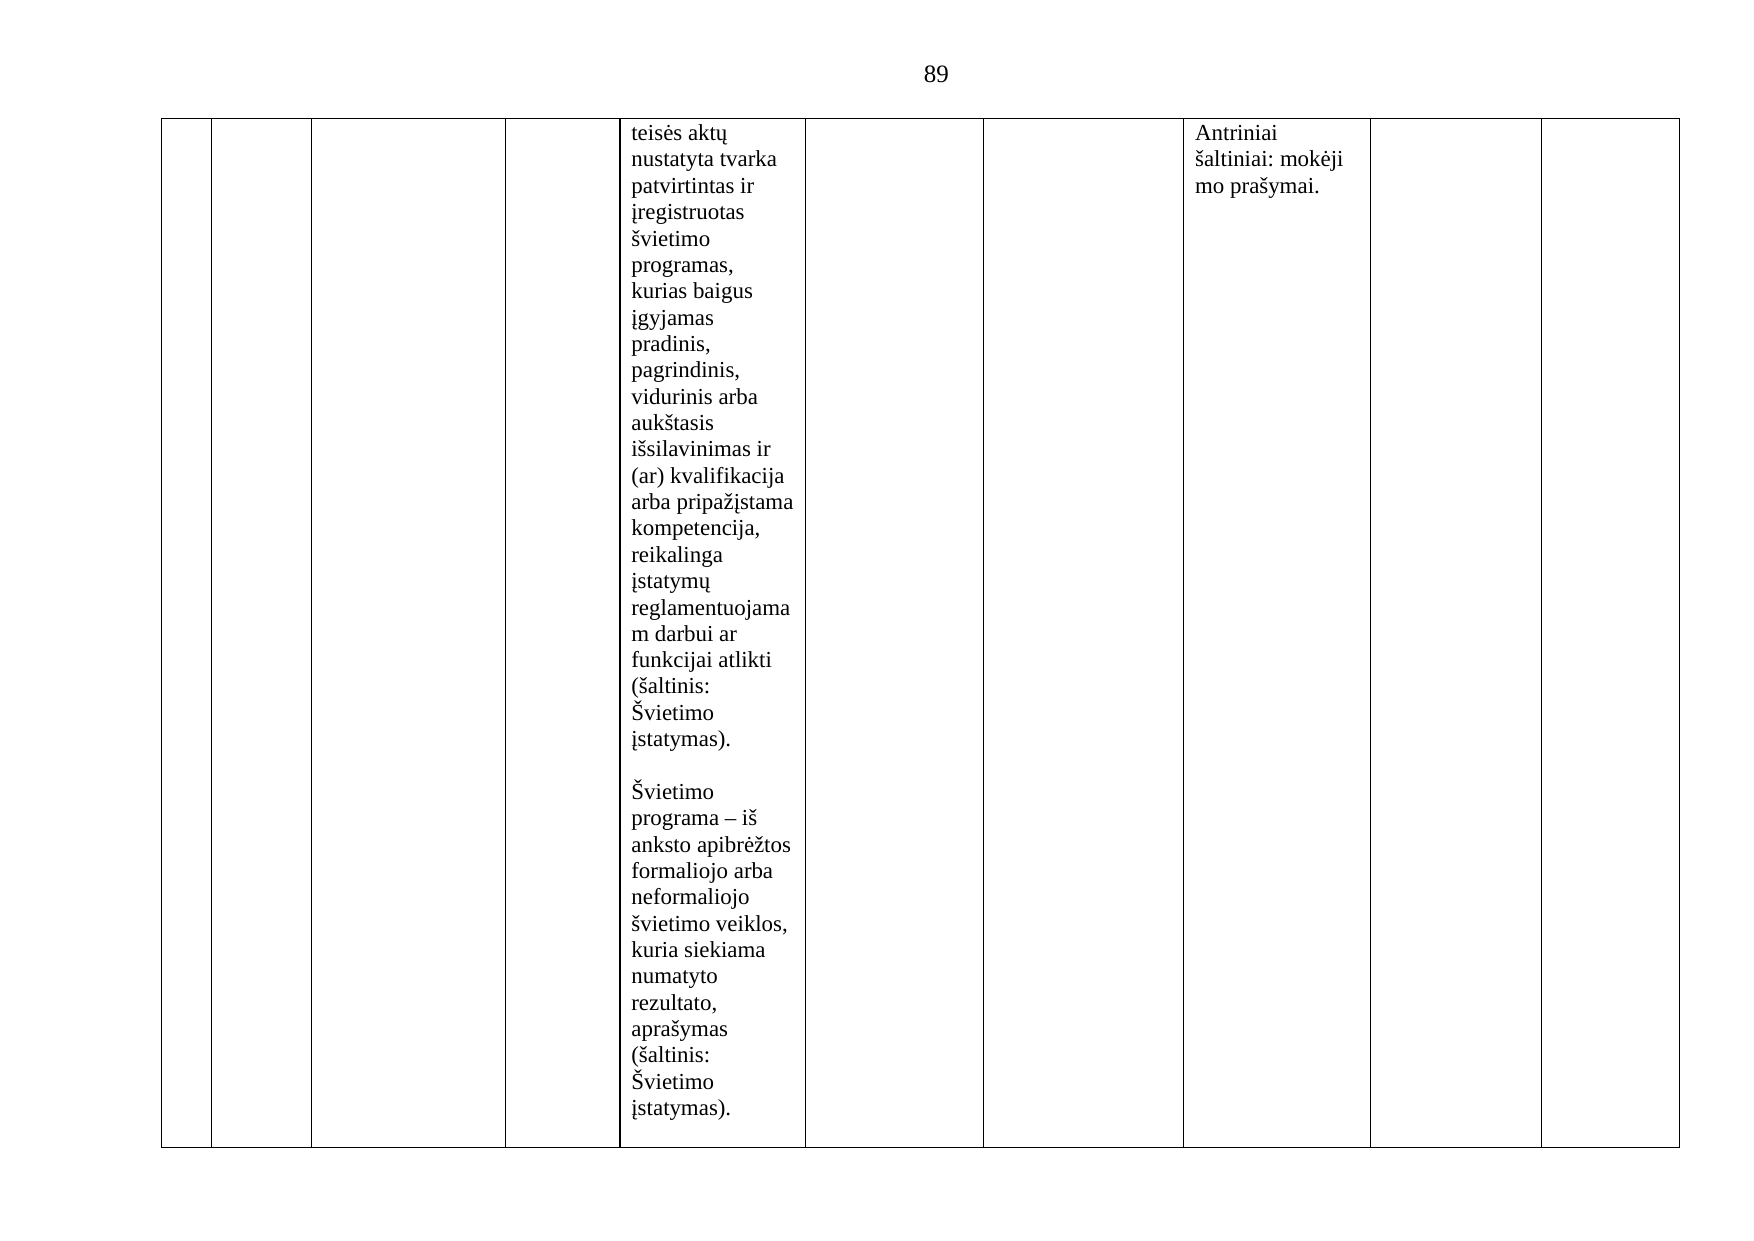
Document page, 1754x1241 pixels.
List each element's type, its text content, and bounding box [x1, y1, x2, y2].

table_cell [1542, 119, 1679, 1147]
table_cell [806, 119, 983, 1147]
table_cell [312, 119, 505, 1147]
table_cell [212, 119, 311, 1147]
table_cell [506, 119, 619, 1147]
table_cell [1371, 119, 1541, 1147]
table_cell teisės aktų nustatyta tvarka patvirtintas ir įregistruotas švietimo programas, kurias baigus įgyjamas pradinis, pagrindinis, vidurinis arba aukštasis išsilavinimas ir (ar) kvalifikacija arba pripažįstama kompetencija, reikalinga įstatymų reglamentuojamam darbui ar funkcijai atlikti (šaltinis: Švietimo įstatymas). Švietimo programa – iš anksto apibrėžtos formaliojo arba neformaliojo švietimo veiklos, kuria siekiama numatyto rezultato, aprašymas (šaltinis: Švietimo įstatymas). [621, 119, 805, 1147]
table_cell Antriniai šaltiniai: mokėjimo prašymai. [1184, 119, 1370, 1147]
table_cell [162, 119, 211, 1147]
table_cell [984, 119, 1183, 1147]
